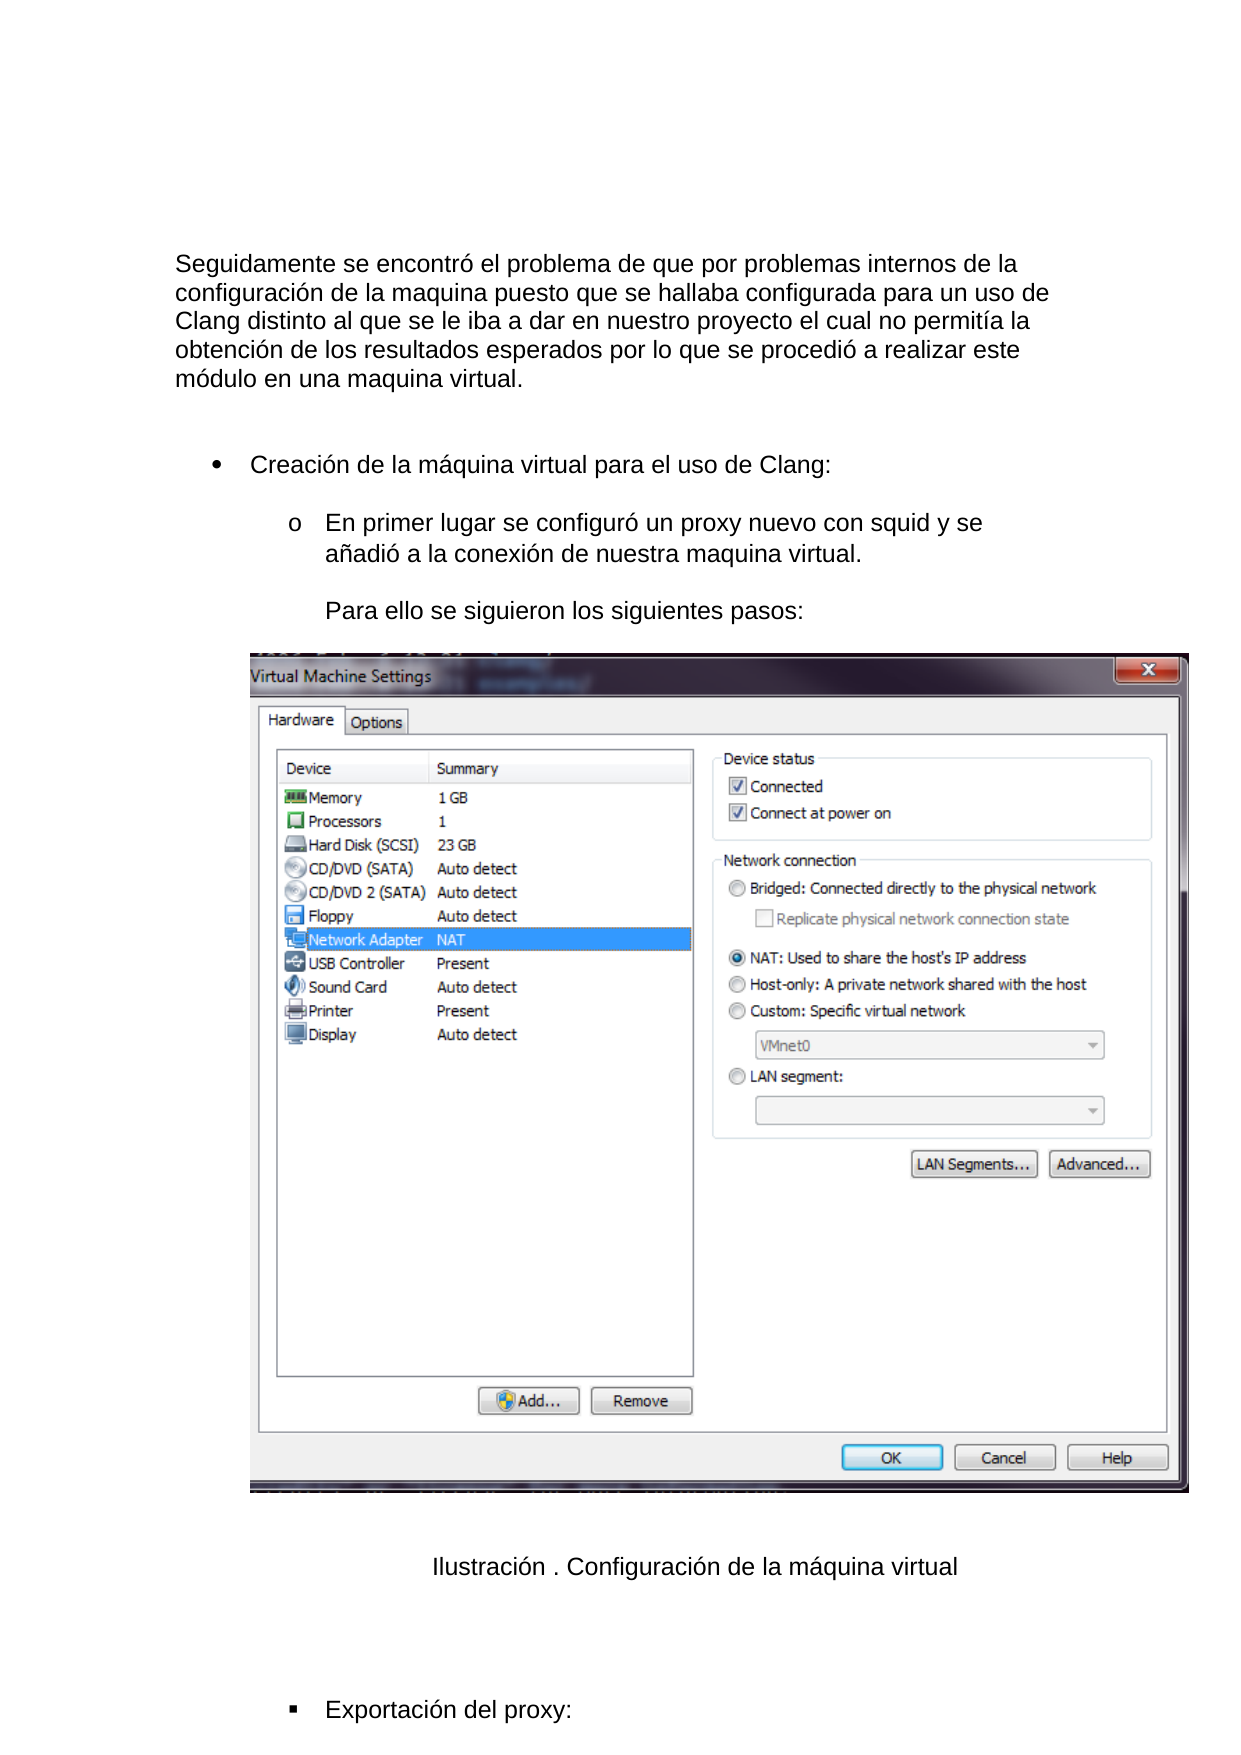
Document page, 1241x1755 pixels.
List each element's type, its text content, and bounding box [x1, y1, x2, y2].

list Exportación del proxy: [287, 1695, 1065, 1724]
picture [250, 653, 1189, 1493]
list Ilustración . Configuración de la máquina virtual [287, 1552, 1065, 1580]
list En primer lugar se configuró un proxy nuevo con squid y se añadió a la conexión de nuestra maquina virtual. [287, 508, 1065, 567]
list Creación de la máquina virtual para el uso de Clang: [212, 450, 1065, 479]
list Para ello se siguieron los siguientes pasos: [287, 596, 1065, 625]
text Seguidamente se encontró el problema de que por problemas internos de la configuración de la maquina puesto que se hallaba configurada para un uso de Clang distinto al que se le iba a dar en nuestro proyecto el cual no permitía la obtención de los resultados esperados por lo que se procedió a realizar este módulo en una maquina virtual. [175, 249, 1065, 392]
